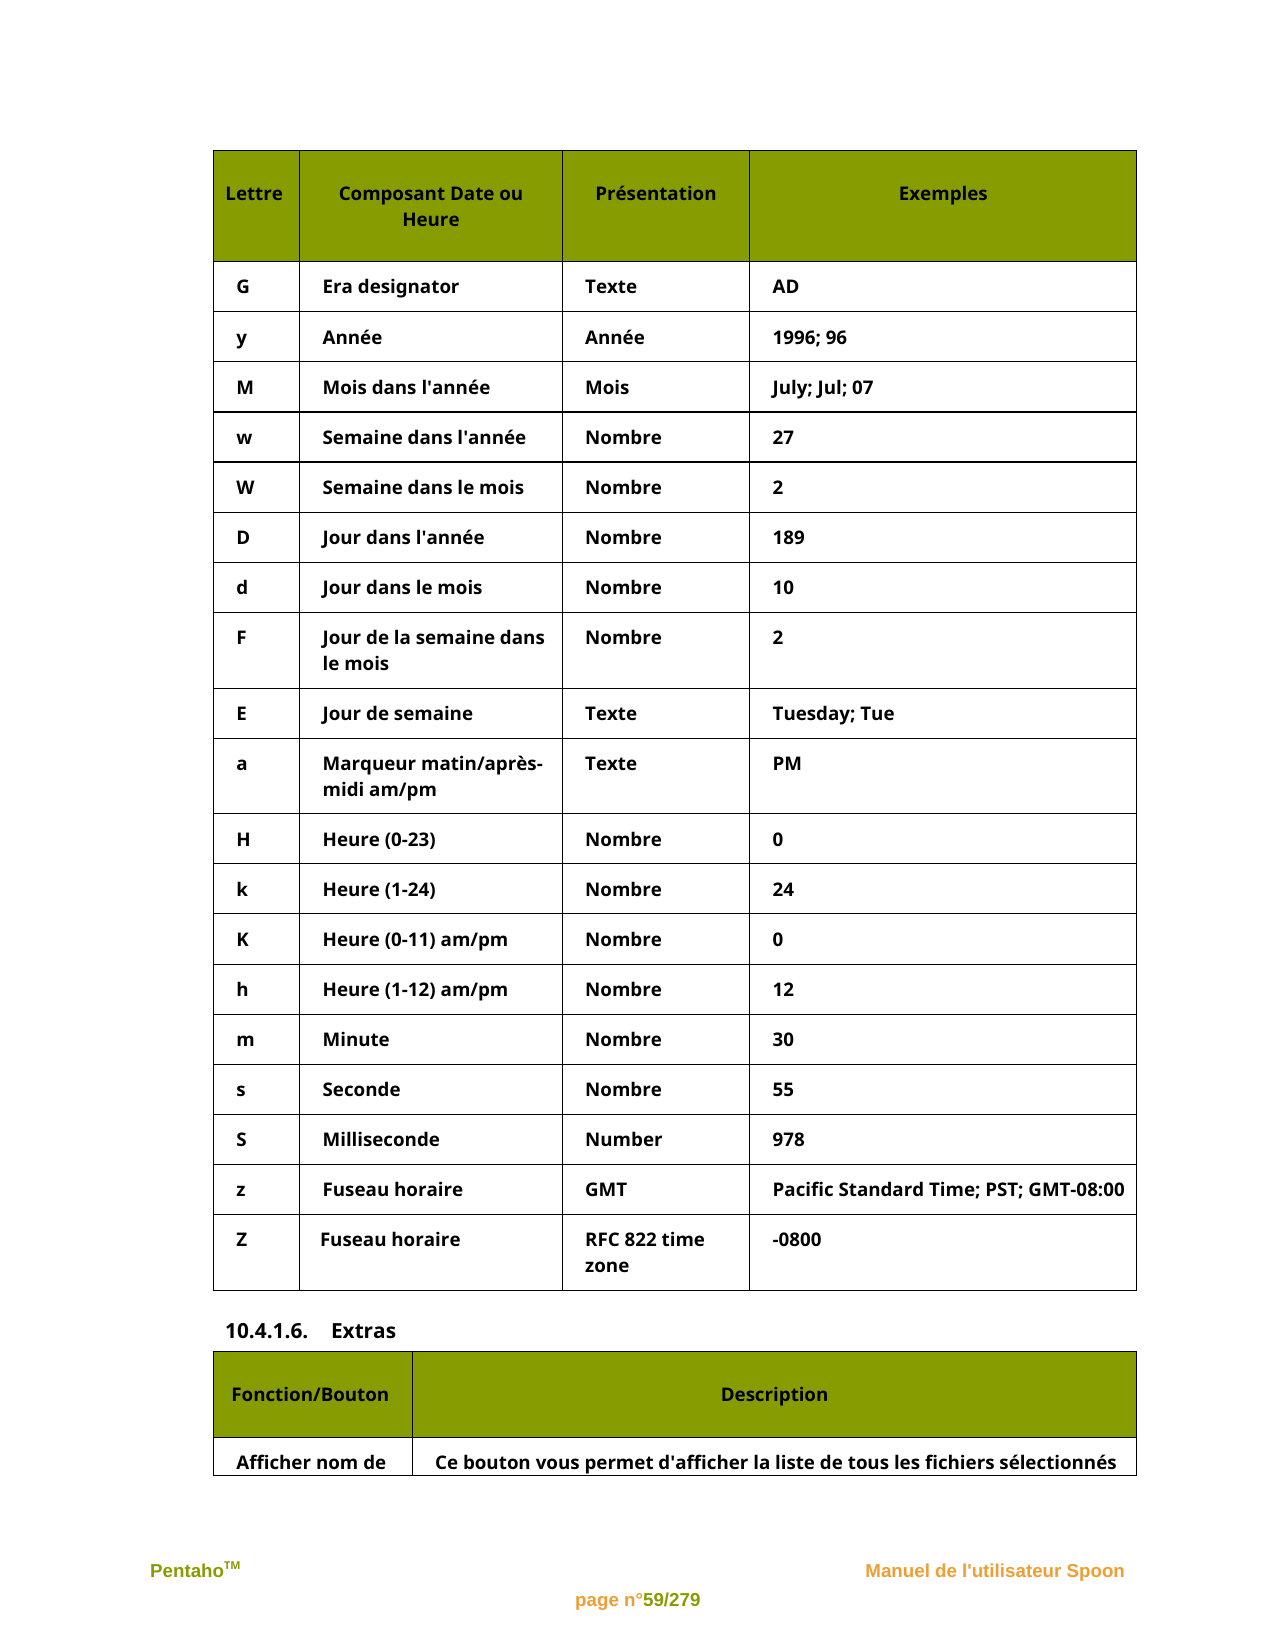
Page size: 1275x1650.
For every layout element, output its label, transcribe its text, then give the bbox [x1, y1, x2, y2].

table_cell K [214, 914, 299, 963]
table_cell k [214, 864, 299, 913]
table_cell 2 [750, 613, 1136, 687]
table_header Lettre [214, 151, 299, 261]
table_cell Heure (0-11) am/pm [300, 914, 562, 963]
table_cell m [214, 1015, 299, 1064]
table_cell Seconde [300, 1065, 562, 1114]
table_cell Heure (1-12) am/pm [300, 965, 562, 1013]
table_cell Nombre [563, 463, 749, 512]
table_cell Pacific Standard Time; PST; GMT-08:00 [750, 1165, 1136, 1214]
table_cell H [214, 814, 299, 863]
table_cell PM [750, 739, 1136, 813]
table_cell E [214, 689, 299, 737]
table_cell F [214, 613, 299, 687]
table_cell 24 [750, 864, 1136, 913]
table_cell AD [750, 262, 1136, 311]
table_cell Nombre [563, 814, 749, 863]
table_cell 189 [750, 513, 1136, 562]
table_cell Mois dans l'année [300, 362, 562, 411]
table_cell z [214, 1165, 299, 1214]
table_cell Texte [563, 689, 749, 737]
table_cell 55 [750, 1065, 1136, 1114]
table_cell RFC 822 time zone [563, 1215, 749, 1289]
table_cell Afficher nom de [214, 1438, 412, 1475]
table_cell Nombre [563, 1015, 749, 1064]
subtitle Extras [225, 1316, 1125, 1345]
table_cell Semaine dans le mois [300, 463, 562, 512]
table_cell h [214, 965, 299, 1013]
table_header Description [413, 1352, 1136, 1437]
table_cell Nombre [563, 413, 749, 461]
table_cell Minute [300, 1015, 562, 1064]
table_cell G [214, 262, 299, 311]
table_cell Nombre [563, 965, 749, 1013]
table_cell s [214, 1065, 299, 1114]
table_cell 27 [750, 413, 1136, 461]
table_header Fonction/Bouton [214, 1352, 412, 1437]
table_cell Z [214, 1215, 299, 1289]
table_cell Jour dans l'année [300, 513, 562, 562]
table_cell a [214, 739, 299, 813]
table_cell Jour de la semaine dans le mois [300, 613, 562, 687]
table_cell 2 [750, 463, 1136, 512]
table_cell S [214, 1115, 299, 1164]
table_cell Marqueur matin/après-midi am/pm [300, 739, 562, 813]
table_cell d [214, 563, 299, 612]
table_cell Nombre [563, 613, 749, 687]
table_cell Année [563, 312, 749, 361]
table_cell Semaine dans l'année [300, 413, 562, 461]
table_cell w [214, 413, 299, 461]
table_cell Number [563, 1115, 749, 1164]
table_cell Nombre [563, 914, 749, 963]
table_cell July; Jul; 07 [750, 362, 1136, 411]
table_cell 10 [750, 563, 1136, 612]
table_cell Milliseconde [300, 1115, 562, 1164]
table_cell M [214, 362, 299, 411]
table_cell 1996; 96 [750, 312, 1136, 361]
table_cell GMT [563, 1165, 749, 1214]
table_cell Ce bouton vous permet d'afficher la liste de tous les fichiers sélectionnés [413, 1438, 1136, 1475]
table_cell -0800 [750, 1215, 1136, 1289]
table_cell Jour de semaine [300, 689, 562, 737]
table_cell Tuesday; Tue [750, 689, 1136, 737]
table_cell 12 [750, 965, 1136, 1013]
table_header Exemples [750, 151, 1136, 261]
table_cell Nombre [563, 563, 749, 612]
table_cell 0 [750, 814, 1136, 863]
table_cell Heure (0-23) [300, 814, 562, 863]
table_cell Fuseau horaire [300, 1215, 562, 1289]
table_cell Texte [563, 739, 749, 813]
table_cell Année [300, 312, 562, 361]
table_cell Nombre [563, 513, 749, 562]
table_cell W [214, 463, 299, 512]
table_cell y [214, 312, 299, 361]
table_header Présentation [563, 151, 749, 261]
table_cell Fuseau horaire [300, 1165, 562, 1214]
table_cell 30 [750, 1015, 1136, 1064]
table_cell Nombre [563, 864, 749, 913]
table_cell 0 [750, 914, 1136, 963]
table_cell Texte [563, 262, 749, 311]
table_cell Heure (1-24) [300, 864, 562, 913]
table_cell Jour dans le mois [300, 563, 562, 612]
table_cell Mois [563, 362, 749, 411]
table_cell 978 [750, 1115, 1136, 1164]
table_cell Nombre [563, 1065, 749, 1114]
table_cell Era designator [300, 262, 562, 311]
table_cell D [214, 513, 299, 562]
table_header Composant Date ou Heure [300, 151, 562, 261]
